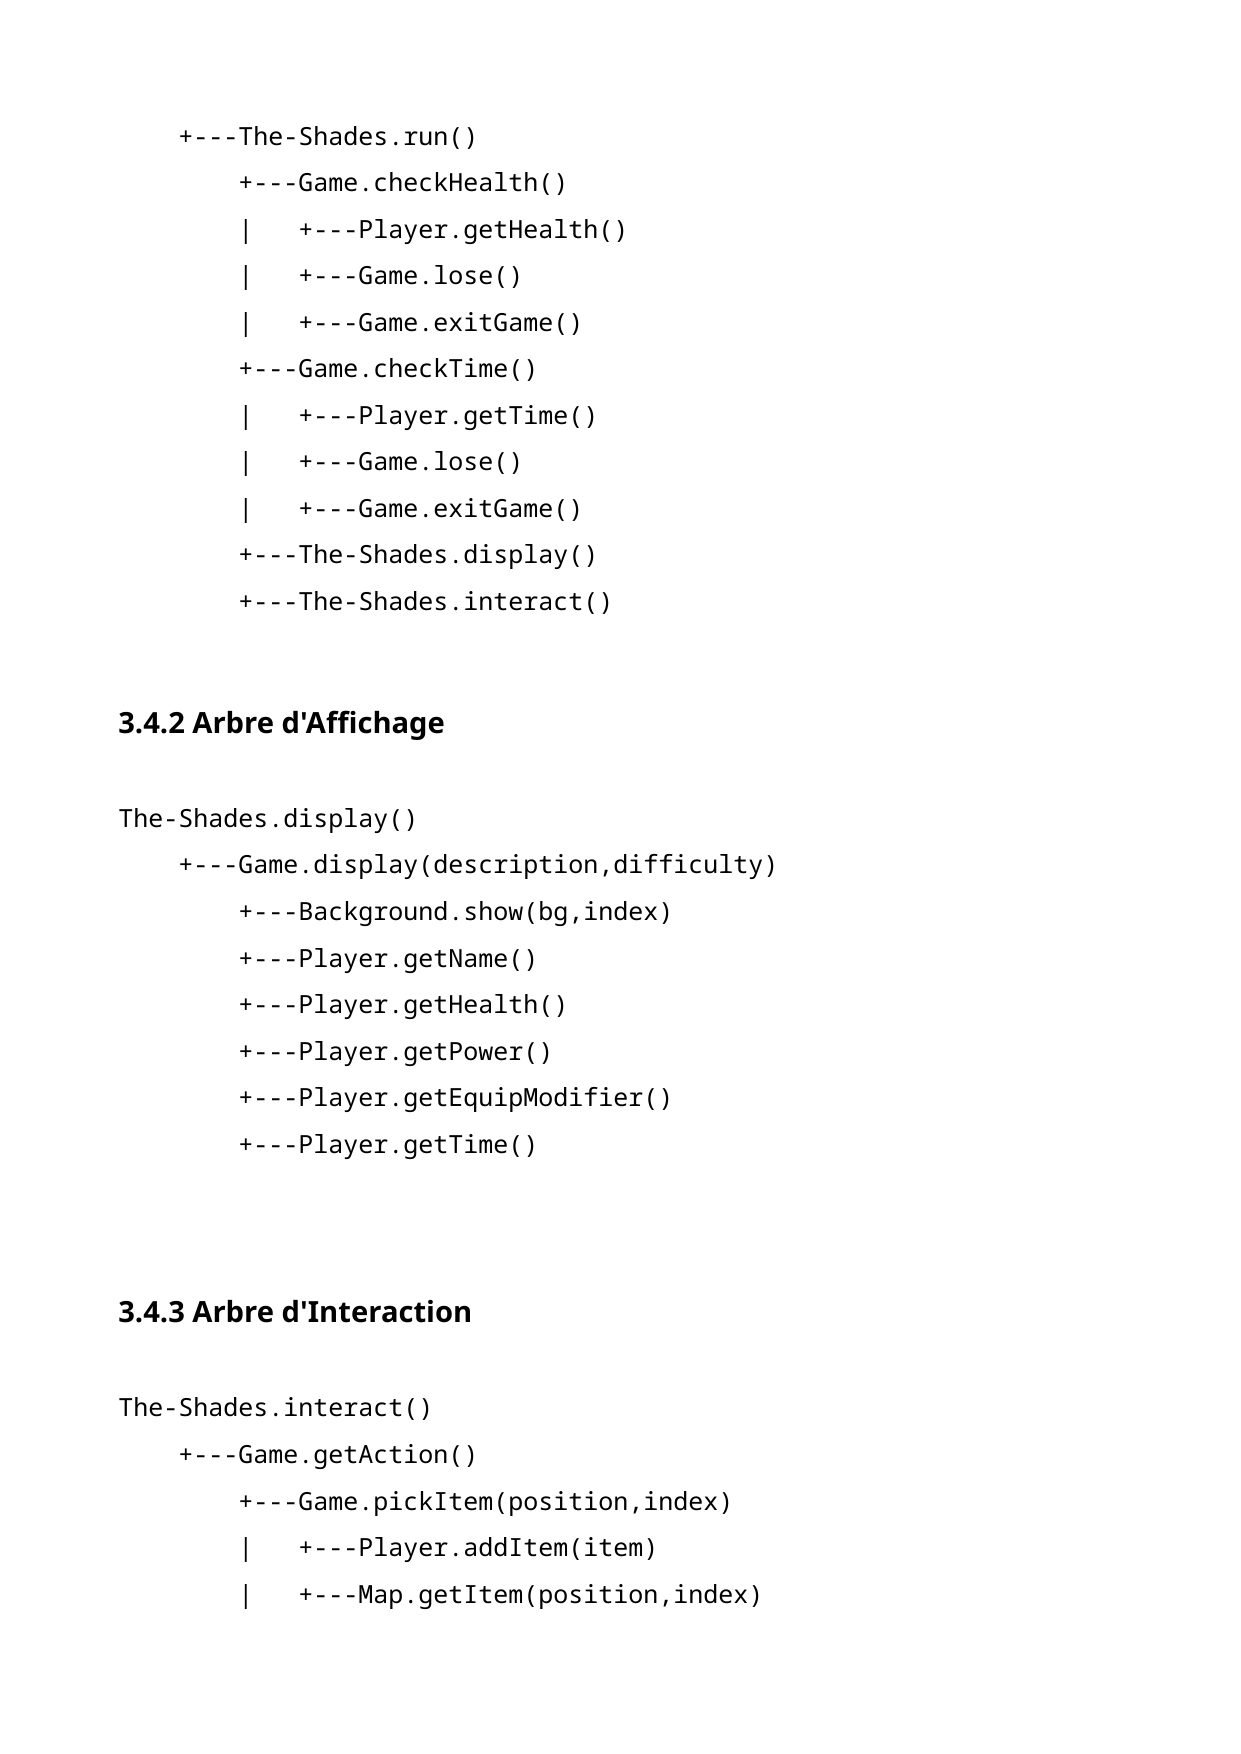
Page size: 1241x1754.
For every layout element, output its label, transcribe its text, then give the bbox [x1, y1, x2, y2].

subtitle 3.4.2 Arbre d'Affichage [118, 702, 1122, 742]
text +---Game.pickItem(position,index) [118, 1483, 1122, 1517]
text +---Player.getTime() [118, 1127, 1122, 1161]
text | +---Game.exitGame() [118, 304, 1122, 338]
text | +---Player.addItem(item) [118, 1530, 1122, 1564]
text | +---Player.getTime() [118, 397, 1122, 432]
subtitle 3.4.3 Arbre d'Interaction [118, 1291, 1122, 1331]
text +---Game.checkHealth() [118, 165, 1122, 199]
text +---Game.checkTime() [118, 351, 1122, 385]
text +---The-Shades.run() [118, 118, 1122, 152]
text | +---Game.lose() [118, 258, 1122, 292]
text | +---Game.lose() [118, 444, 1122, 478]
text +---Player.getPower() [118, 1033, 1122, 1067]
text | +---Player.getHealth() [118, 211, 1122, 245]
text +---Game.getAction() [118, 1437, 1122, 1471]
text +---Game.display(description,difficulty) [118, 847, 1122, 881]
text +---Player.getHealth() [118, 987, 1122, 1021]
text | +---Game.exitGame() [118, 491, 1122, 525]
text The-Shades.interact() [118, 1390, 1122, 1424]
text +---Player.getEquipModifier() [118, 1080, 1122, 1114]
text +---The-Shades.display() [118, 537, 1122, 571]
text The-Shades.display() [118, 801, 1122, 835]
text +---The-Shades.interact() [118, 584, 1122, 618]
text +---Player.getName() [118, 940, 1122, 974]
text +---Background.show(bg,index) [118, 894, 1122, 928]
text | +---Map.getItem(position,index) [118, 1576, 1122, 1610]
